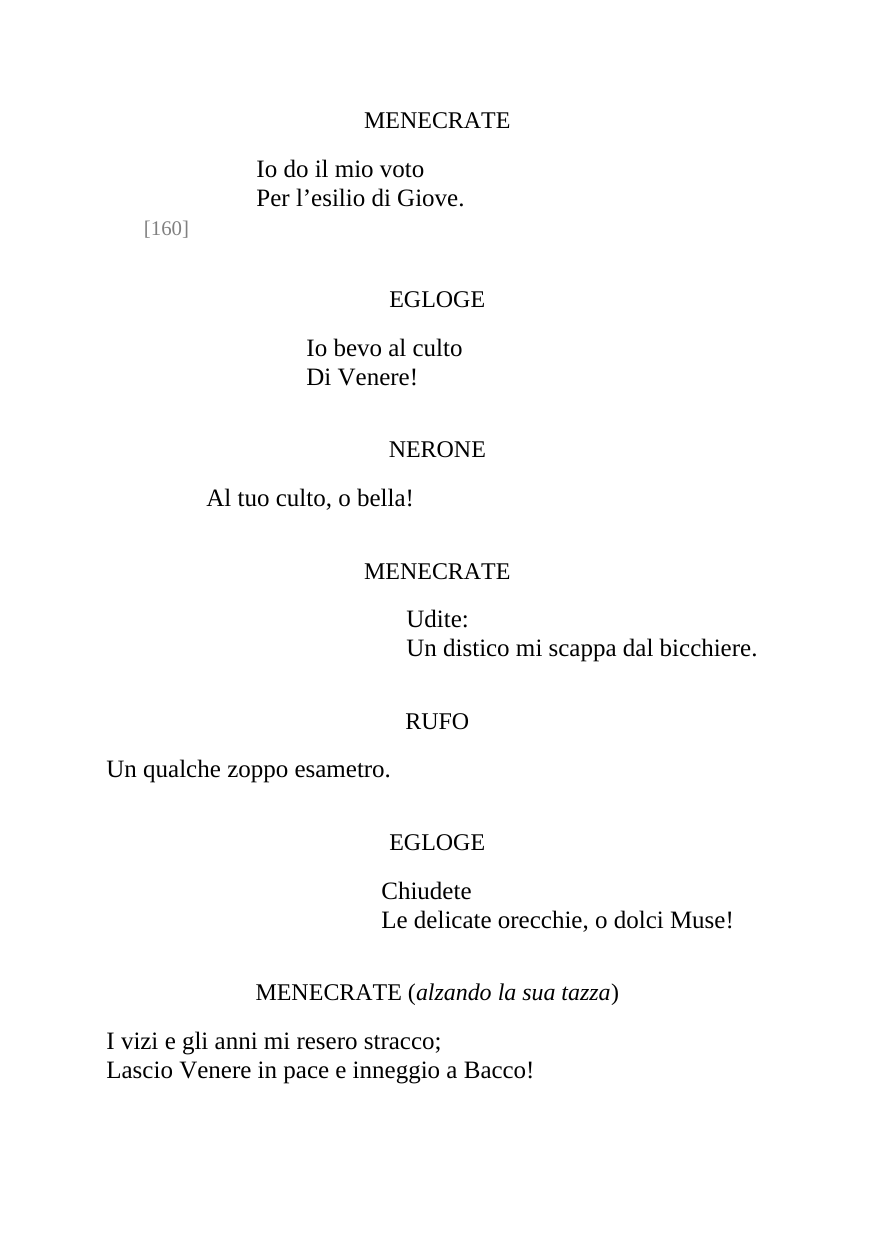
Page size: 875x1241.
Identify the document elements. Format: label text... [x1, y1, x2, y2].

text Per l’esilio di Giove. [106, 183, 768, 211]
text EGLOGE [106, 828, 768, 856]
text I vizi e gli anni mi resero stracco; [106, 1026, 768, 1055]
text Udite: [106, 604, 768, 633]
text Io bevo al culto [106, 333, 768, 362]
text Un qualche zoppo esametro. [106, 754, 768, 783]
text Un distico mi scappa dal bicchiere. [106, 633, 768, 662]
text Chiudete [106, 876, 768, 905]
text Al tuo culto, o bella! [106, 483, 768, 512]
text Io do il mio voto [106, 154, 768, 183]
text MENECRATE [106, 106, 768, 134]
text MENECRATE (alzando la sua tazza) [106, 978, 768, 1006]
text NERONE [106, 436, 768, 463]
text MENECRATE [106, 557, 768, 584]
text EGLOGE [106, 285, 768, 313]
text Lascio Venere in pace e inneggio a Bacco! [106, 1055, 768, 1083]
text [160] [106, 216, 768, 240]
text Le delicate orecchie, o dolci Muse! [106, 905, 768, 933]
text Di Venere! [106, 362, 768, 391]
text RUFO [106, 707, 768, 734]
